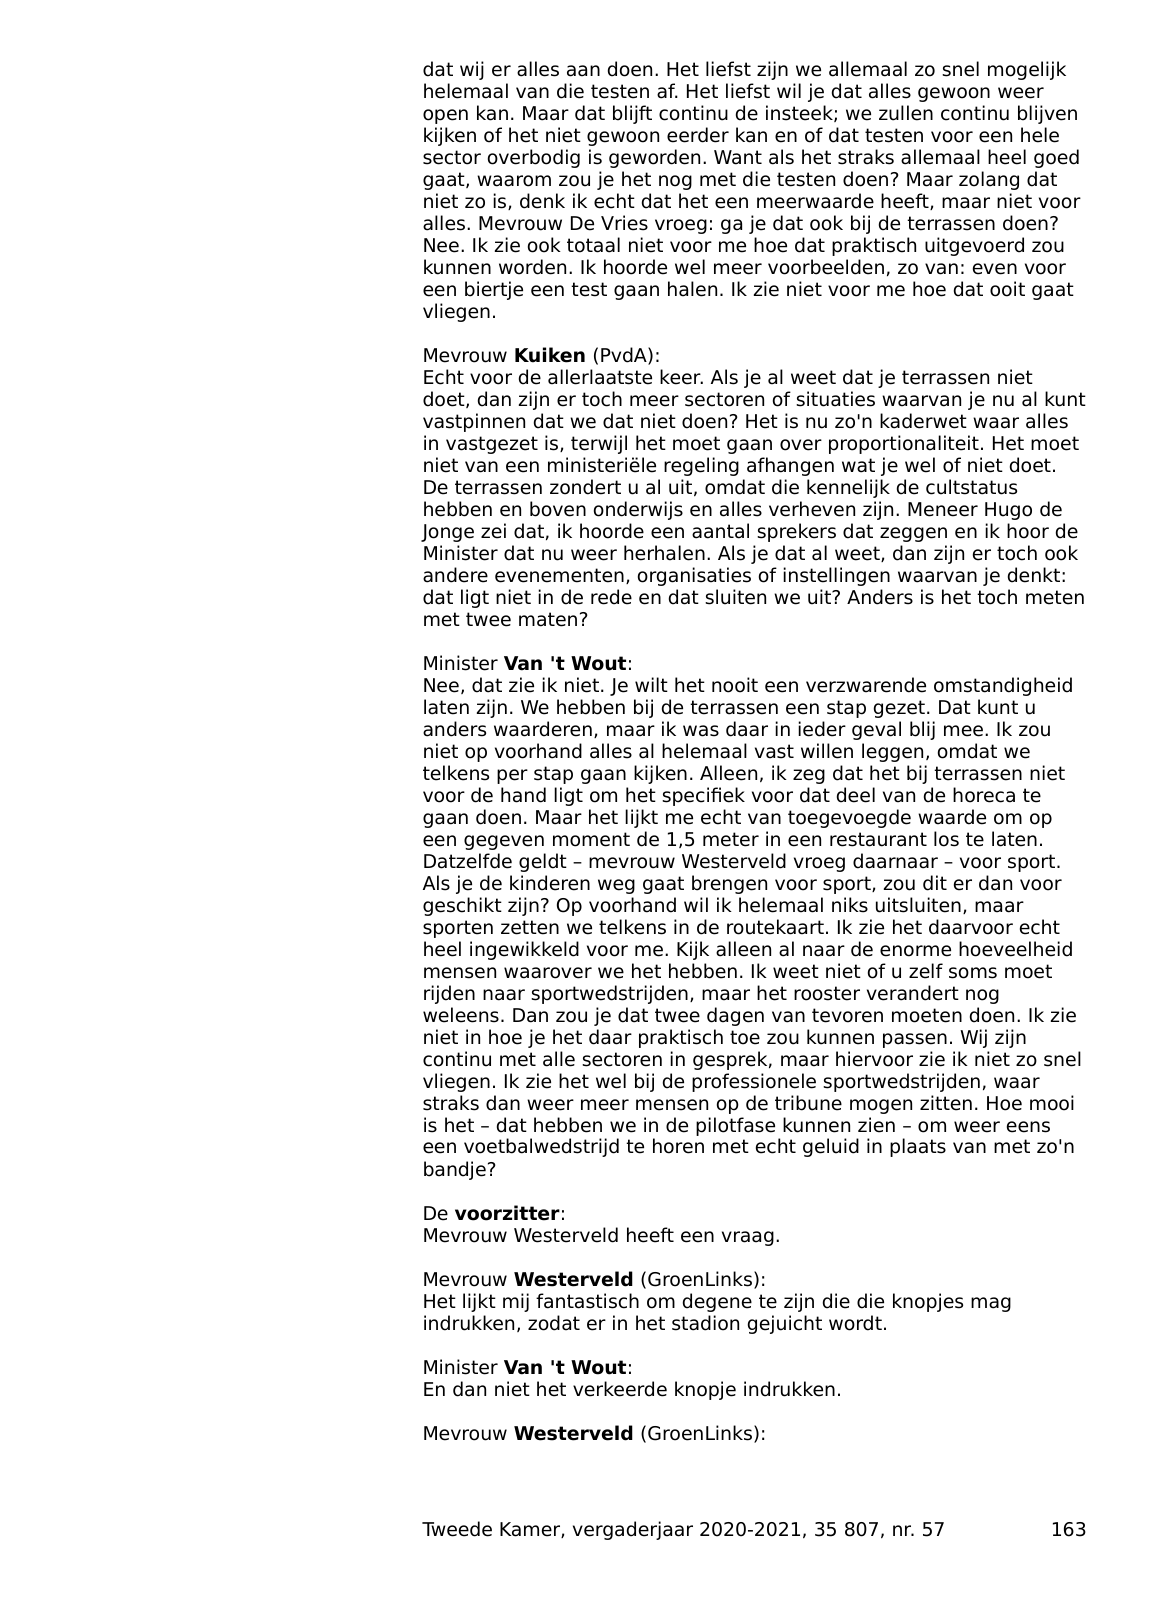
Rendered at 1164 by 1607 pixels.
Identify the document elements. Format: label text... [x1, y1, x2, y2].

text Mevrouw Westerveld (GroenLinks): [422, 1423, 1087, 1445]
text Echt voor de allerlaatste keer. Als je al weet dat je terrassen niet doet, dan zijn er toch meer sectoren of situaties waarvan je nu al kunt vastpinnen dat we dat niet doen? Het is nu zo'n kaderwet waar alles in vastgezet is, terwijl het moet gaan over proportionaliteit. Het moet niet van een ministeriële regeling afhangen wat je wel of niet doet. De terrassen zondert u al uit, omdat die kennelijk de cultstatus hebben en boven onderwijs en alles verheven zijn. Meneer Hugo de Jonge zei dat, ik hoorde een aantal sprekers dat zeggen en ik hoor de Minister dat nu weer herhalen. Als je dat al weet, dan zijn er toch ook andere evenementen, organisaties of instellingen waarvan je denkt: dat ligt niet in de rede en dat sluiten we uit? Anders is het toch meten met twee maten? [422, 367, 1087, 631]
text En dan niet het verkeerde knopje indrukken. [422, 1379, 1087, 1401]
text Mevrouw Westerveld (GroenLinks): [422, 1269, 1087, 1291]
text Het lijkt mij fantastisch om degene te zijn die die knopjes mag indrukken, zodat er in het stadion gejuicht wordt. [422, 1291, 1087, 1335]
text dat wij er alles aan doen. Het liefst zijn we allemaal zo snel mogelijk helemaal van die testen af. Het liefst wil je dat alles gewoon weer open kan. Maar dat blijft continu de insteek; we zullen continu blijven kijken of het niet gewoon eerder kan en of dat testen voor een hele sector overbodig is geworden. Want als het straks allemaal heel goed gaat, waarom zou je het nog met die testen doen? Maar zolang dat niet zo is, denk ik echt dat het een meerwaarde heeft, maar niet voor alles. Mevrouw De Vries vroeg: ga je dat ook bij de terrassen doen? Nee. Ik zie ook totaal niet voor me hoe dat praktisch uitgevoerd zou kunnen worden. Ik hoorde wel meer voorbeelden, zo van: even voor een biertje een test gaan halen. Ik zie niet voor me hoe dat ooit gaat vliegen. [422, 59, 1087, 323]
text De voorzitter: [422, 1203, 1087, 1224]
text Mevrouw Westerveld heeft een vraag. [422, 1224, 1087, 1247]
text Mevrouw Kuiken (PvdA): [422, 345, 1087, 367]
text Minister Van 't Wout: [422, 653, 1087, 675]
text Nee, dat zie ik niet. Je wilt het nooit een verzwarende omstandigheid laten zijn. We hebben bij de terrassen een stap gezet. Dat kunt u anders waarderen, maar ik was daar in ieder geval blij mee. Ik zou niet op voorhand alles al helemaal vast willen leggen, omdat we telkens per stap gaan kijken. Alleen, ik zeg dat het bij terrassen niet voor de hand ligt om het specifiek voor dat deel van de horeca te gaan doen. Maar het lijkt me echt van toegevoegde waarde om op een gegeven moment de 1,5 meter in een restaurant los te laten. Datzelfde geldt – mevrouw Westerveld vroeg daarnaar – voor sport. Als je de kinderen weg gaat brengen voor sport, zou dit er dan voor geschikt zijn? Op voorhand wil ik helemaal niks uitsluiten, maar sporten zetten we telkens in de routekaart. Ik zie het daarvoor echt heel ingewikkeld voor me. Kijk alleen al naar de enorme hoeveelheid mensen waarover we het hebben. Ik weet niet of u zelf soms moet rijden naar sportwedstrijden, maar het rooster verandert nog weleens. Dan zou je dat twee dagen van tevoren moeten doen. Ik zie niet in hoe je het daar praktisch toe zou kunnen passen. Wij zijn continu met alle sectoren in gesprek, maar hiervoor zie ik niet zo snel vliegen. Ik zie het wel bij de professionele sportwedstrijden, waar straks dan weer meer mensen op de tribune mogen zitten. Hoe mooi is het – dat hebben we in de pilotfase kunnen zien – om weer eens een voetbalwedstrijd te horen met echt geluid in plaats van met zo'n bandje? [422, 675, 1087, 1180]
text Minister Van 't Wout: [422, 1357, 1087, 1379]
